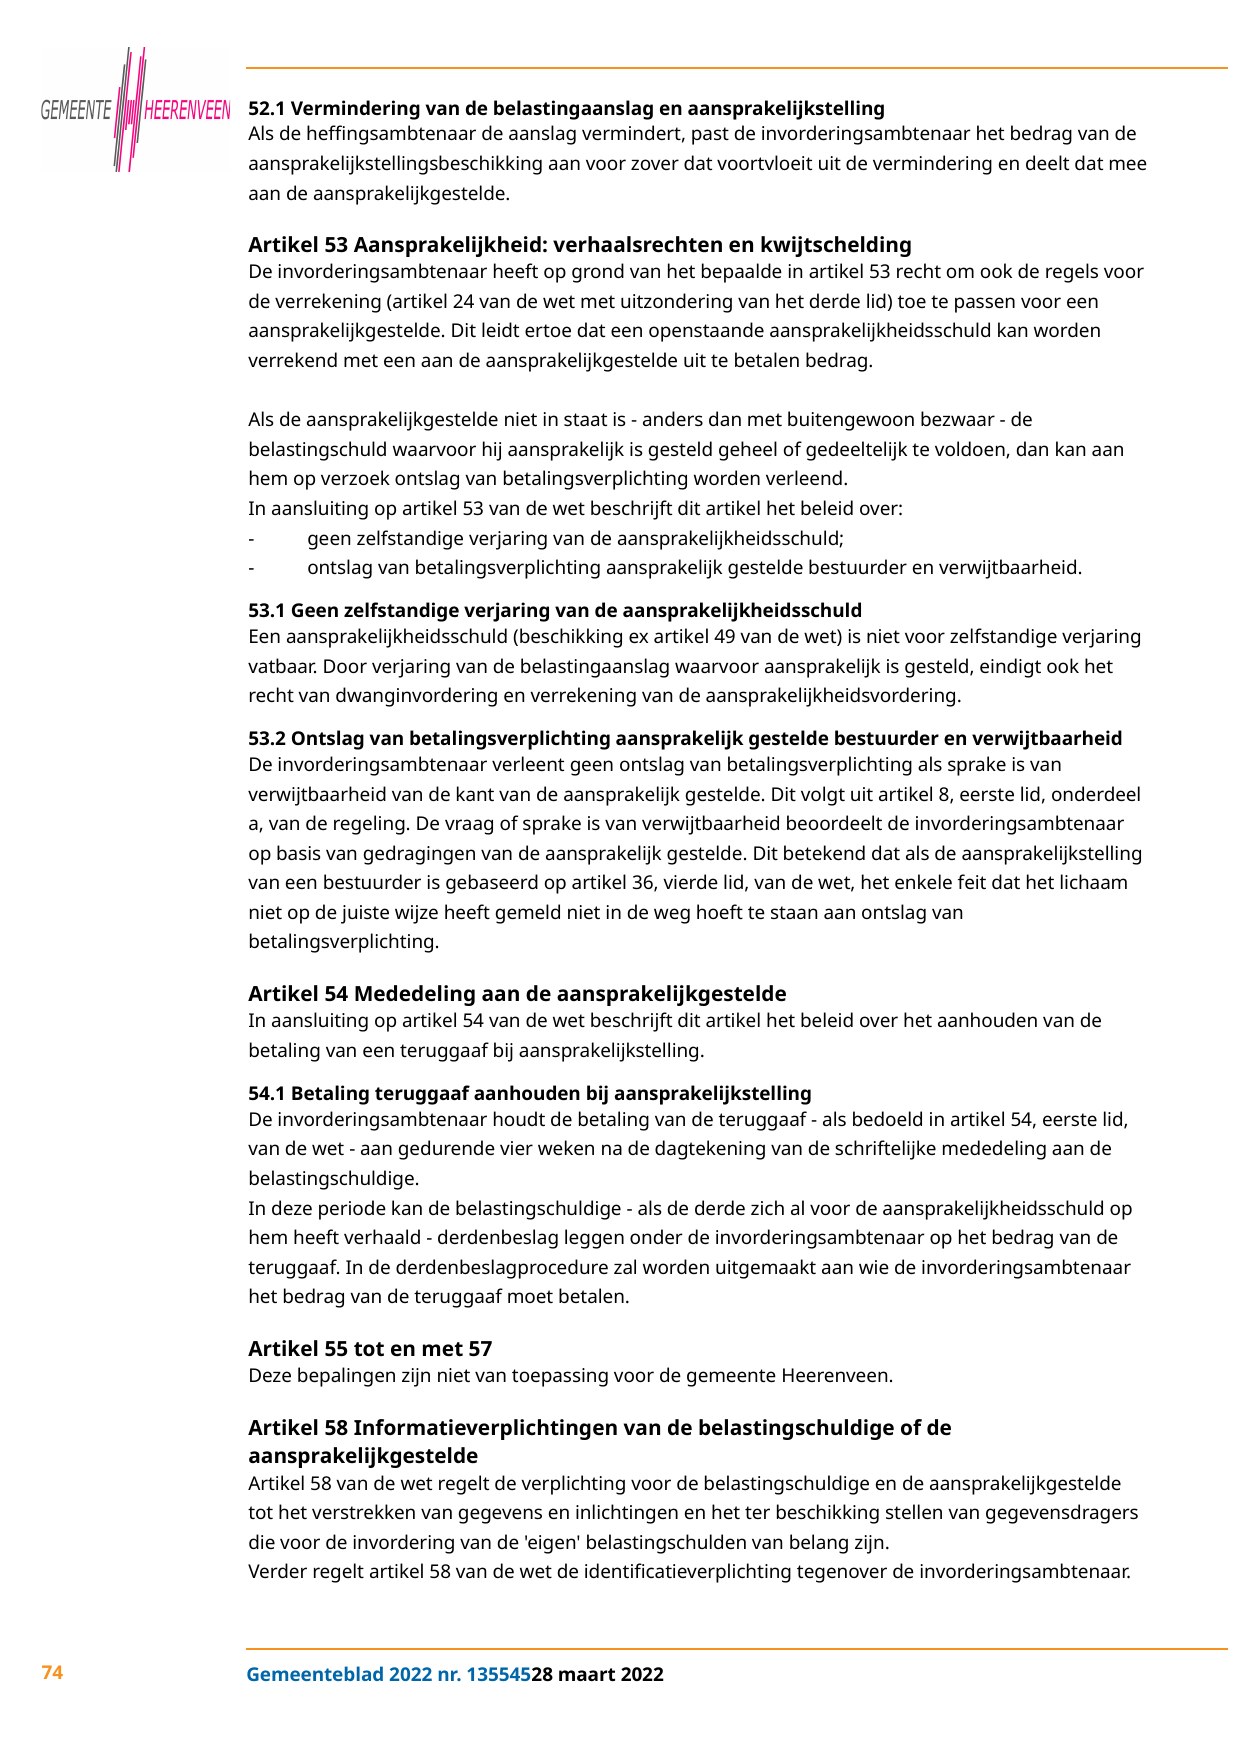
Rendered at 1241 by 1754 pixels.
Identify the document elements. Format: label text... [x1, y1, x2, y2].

text In aansluiting op artikel 53 van de wet beschrijft dit artikel het beleid over: [248, 495, 1152, 521]
text Als de heffingsambtenaar de aanslag vermindert, past de invorderingsambtenaar het bedrag van de aansprakelijkstellingsbeschikking aan voor zover dat voortvloeit uit de vermindering en deelt dat mee aan de aansprakelijkgestelde. [248, 121, 1152, 205]
text De invorderingsambtenaar houdt de betaling van de teruggaaf - als bedoeld in artikel 54, eerste lid, van de wet - aan gedurende vier weken na de dagtekening van de schriftelijke mededeling aan de belastingschuldige. [248, 1106, 1152, 1191]
text Artikel 55 tot en met 57 [248, 1334, 1152, 1362]
text 53.1 Geen zelfstandige verjaring van de aansprakelijkheidsschuld [248, 597, 1152, 623]
text In aansluiting op artikel 54 van de wet beschrijft dit artikel het beleid over het aanhouden van de betaling van een teruggaaf bij aansprakelijkstelling. [248, 1008, 1152, 1063]
text Als de aansprakelijkgestelde niet in staat is - anders dan met buitengewoon bezwaar - de belastingschuld waarvoor hij aansprakelijk is gesteld geheel of gedeeltelijk te voldoen, dan kan aan hem op verzoek ontslag van betalingsverplichting worden verleend. [248, 406, 1152, 491]
list geen zelfstandige verjaring van de aansprakelijkheidsschuld; [248, 525, 1152, 551]
text Een aansprakelijkheidsschuld (beschikking ex artikel 49 van de wet) is niet voor zelfstandige verjaring vatbaar. Door verjaring van de belastingaanslag waarvoor aansprakelijk is gesteld, eindigt ook het recht van dwanginvordering en verrekening van de aansprakelijkheidsvordering. [248, 623, 1152, 708]
picture [41, 47, 231, 172]
text Artikel 54 Mededeling aan de aansprakelijkgestelde [248, 979, 1152, 1008]
text Verder regelt artikel 58 van de wet de identificatieverplichting tegenover de invorderingsambtenaar. [248, 1558, 1152, 1584]
text 54.1 Betaling teruggaaf aanhouden bij aansprakelijkstelling [248, 1080, 1152, 1106]
text De invorderingsambtenaar verleent geen ontslag van betalingsverplichting als sprake is van verwijtbaarheid van de kant van de aansprakelijk gestelde. Dit volgt uit artikel 8, eerste lid, onderdeel a, van de regeling. De vraag of sprake is van verwijtbaarheid beoordeelt de invorderingsambtenaar op basis van gedragingen van de aansprakelijk gestelde. Dit betekend dat als de aansprakelijkstelling van een bestuurder is gebaseerd op artikel 36, vierde lid, van de wet, het enkele feit dat het lichaam niet op de juiste wijze heeft gemeld niet in de weg hoeft te staan aan ontslag van betalingsverplichting. [248, 751, 1152, 954]
text De invorderingsambtenaar heeft op grond van het bepaalde in artikel 53 recht om ook de regels voor de verrekening (artikel 24 van de wet met uitzondering van het derde lid) toe te passen voor een aansprakelijkgestelde. Dit leidt ertoe dat een openstaande aansprakelijkheidsschuld kan worden verrekend met een aan de aansprakelijkgestelde uit te betalen bedrag. [248, 258, 1152, 373]
text 52.1 Vermindering van de belastingaanslag en aansprakelijkstelling [248, 95, 1152, 121]
text 53.2 Ontslag van betalingsverplichting aansprakelijk gestelde bestuurder en verwijtbaarheid [248, 726, 1152, 751]
text Deze bepalingen zijn niet van toepassing voor de gemeente Heerenveen. [248, 1362, 1152, 1388]
text In deze periode kan de belastingschuldige - als de derde zich al voor de aansprakelijkheidsschuld op hem heeft verhaald - derdenbeslag leggen onder de invorderingsambtenaar op het bedrag van de teruggaaf. In de derdenbeslagprocedure zal worden uitgemaakt aan wie de invorderingsambtenaar het bedrag van de teruggaaf moet betalen. [248, 1195, 1152, 1309]
text Artikel 53 Aansprakelijkheid: verhaalsrechten en kwijtschelding [248, 230, 1152, 258]
list ontslag van betalingsverplichting aansprakelijk gestelde bestuurder en verwijtbaarheid. [248, 554, 1152, 580]
text Artikel 58 van de wet regelt de verplichting voor de belastingschuldige en de aansprakelijkgestelde tot het verstrekken van gegevens en inlichtingen en het ter beschikking stellen van gegevensdragers die voor de invordering van de 'eigen' belastingschulden van belang zijn. [248, 1470, 1152, 1554]
text Artikel 58 Informatieverplichtingen van de belastingschuldige of de aansprakelijkgestelde [248, 1413, 1152, 1470]
